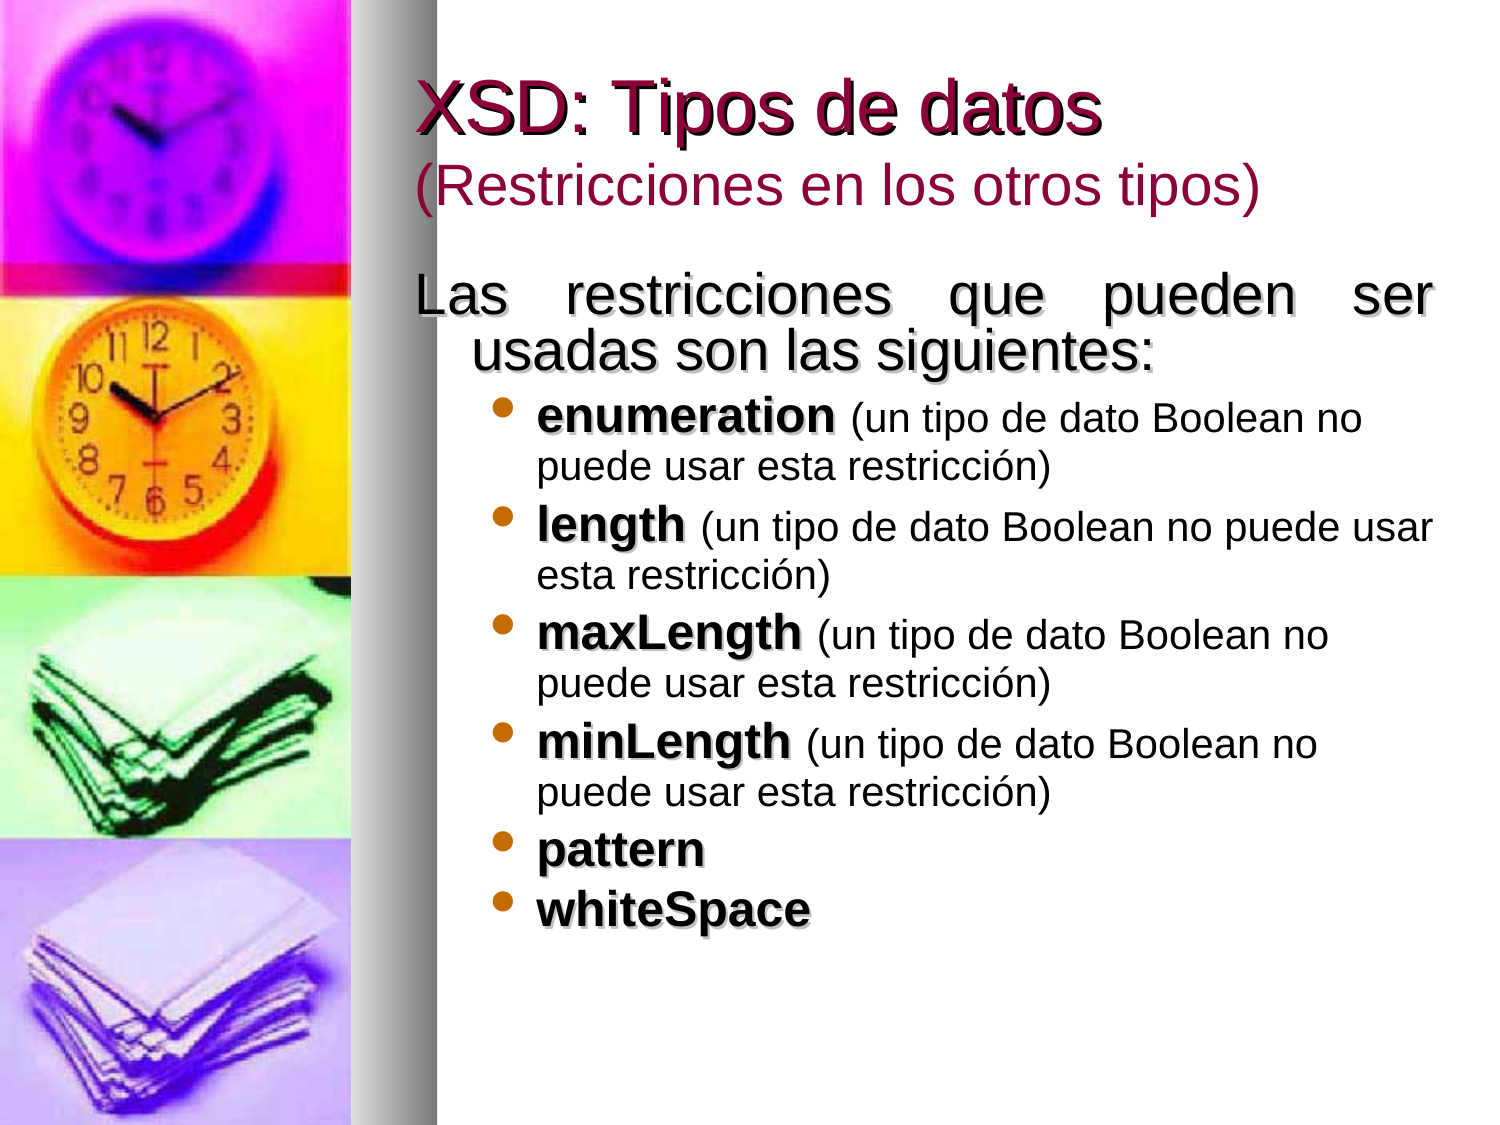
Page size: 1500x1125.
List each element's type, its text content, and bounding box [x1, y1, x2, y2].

list Las restricciones que pueden ser usadas son las siguientes: enumeration (un tipo de dato Boolean no puede usar esta restricción) length (un tipo de dato Boolean no puede usar esta restricción) maxLength (un tipo de dato Boolean no puede usar esta restricción) minLength (un tipo de dato Boolean no puede usar esta restricción) pattern whiteSpace [399, 262, 1450, 1000]
title XSD: Tipos de datos (Restricciones en los otros tipos) [399, 37, 1450, 238]
picture [0, 0, 351, 1125]
